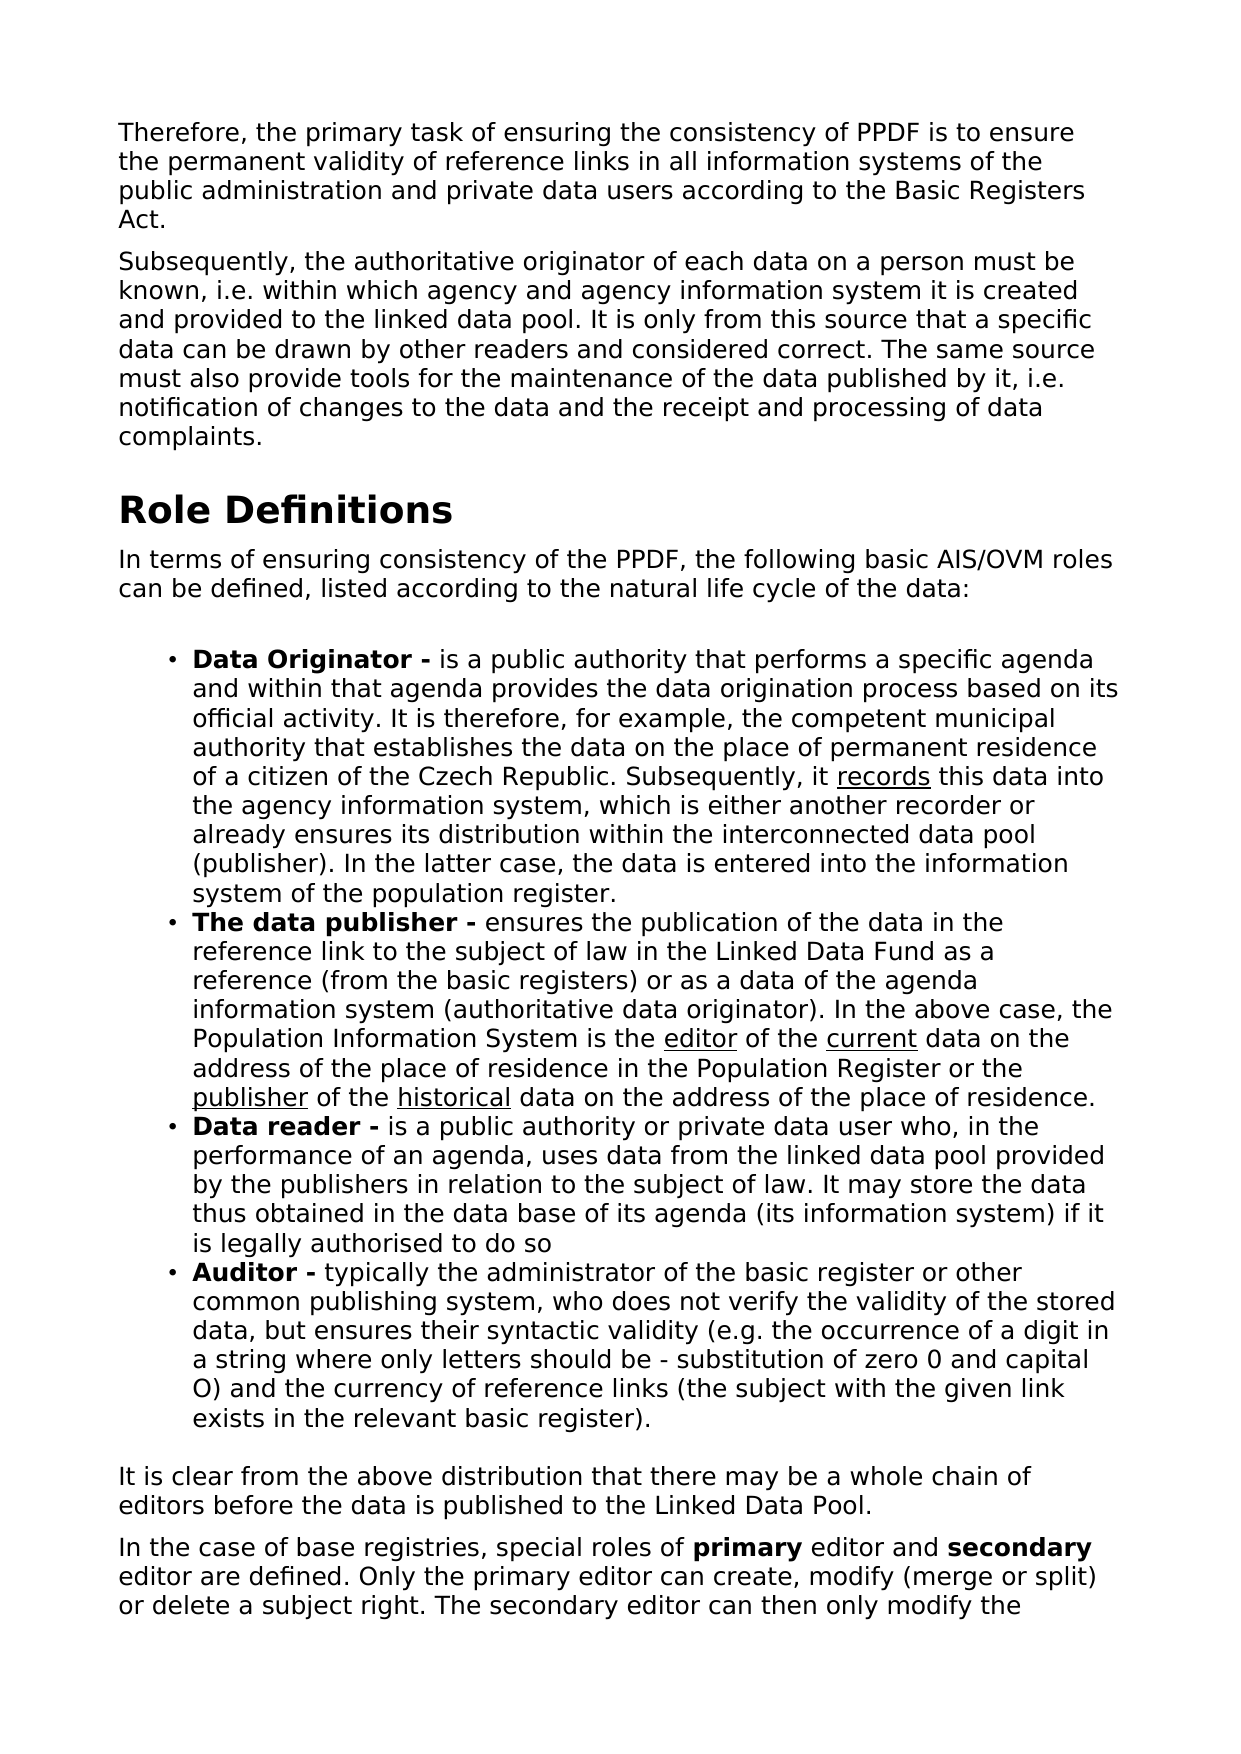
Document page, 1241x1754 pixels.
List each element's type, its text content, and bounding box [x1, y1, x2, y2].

text Subsequently, the authoritative originator of each data on a person must be known, i.e. within which agency and agency information system it is created and provided to the linked data pool. It is only from this source that a specific data can be drawn by other readers and considered correct. The same source must also provide tools for the maintenance of the data published by it, i.e. notification of changes to the data and the receipt and processing of data complaints. [118, 247, 1122, 451]
text Therefore, the primary task of ensuring the consistency of PPDF is to ensure the permanent validity of reference links in all information systems of the public administration and private data users according to the Basic Registers Act. [118, 118, 1122, 235]
subtitle Role Definitions [118, 489, 1122, 533]
text It is clear from the above distribution that there may be a whole chain of editors before the data is published to the Linked Data Pool. [118, 1462, 1122, 1521]
list Data Originator - is a public authority that performs a specific agenda and within that agenda provides the data origination process based on its official activity. It is therefore, for example, the competent municipal authority that establishes the data on the place of permanent residence of a citizen of the Czech Republic. Subsequently, it records this data into the agency information system, which is either another recorder or already ensures its distribution within the interconnected data pool (publisher). In the latter case, the data is entered into the information system of the population register. [177, 645, 1122, 908]
list The data publisher - ensures the publication of the data in the reference link to the subject of law in the Linked Data Fund as a reference (from the basic registers) or as a data of the agenda information system (authoritative data originator). In the above case, the Population Information System is the editor of the current data on the address of the place of residence in the Population Register or the publisher of the historical data on the address of the place of residence. [177, 908, 1122, 1112]
list Auditor - typically the administrator of the basic register or other common publishing system, who does not verify the validity of the stored data, but ensures their syntactic validity (e.g. the occurrence of a digit in a string where only letters should be - substitution of zero 0 and capital O) and the currency of reference links (the subject with the given link exists in the relevant basic register). [177, 1258, 1122, 1433]
text In the case of base registries, special roles of primary editor and secondary editor are defined. Only the primary editor can create, modify (merge or split) or delete a subject right. The secondary editor can then only modify the [118, 1533, 1122, 1621]
text In terms of ensuring consistency of the PPDF, the following basic AIS/OVM roles can be defined, listed according to the natural life cycle of the data: [118, 545, 1122, 603]
list Data reader - is a public authority or private data user who, in the performance of an agenda, uses data from the linked data pool provided by the publishers in relation to the subject of law. It may store the data thus obtained in the data base of its agenda (its information system) if it is legally authorised to do so [177, 1112, 1122, 1258]
